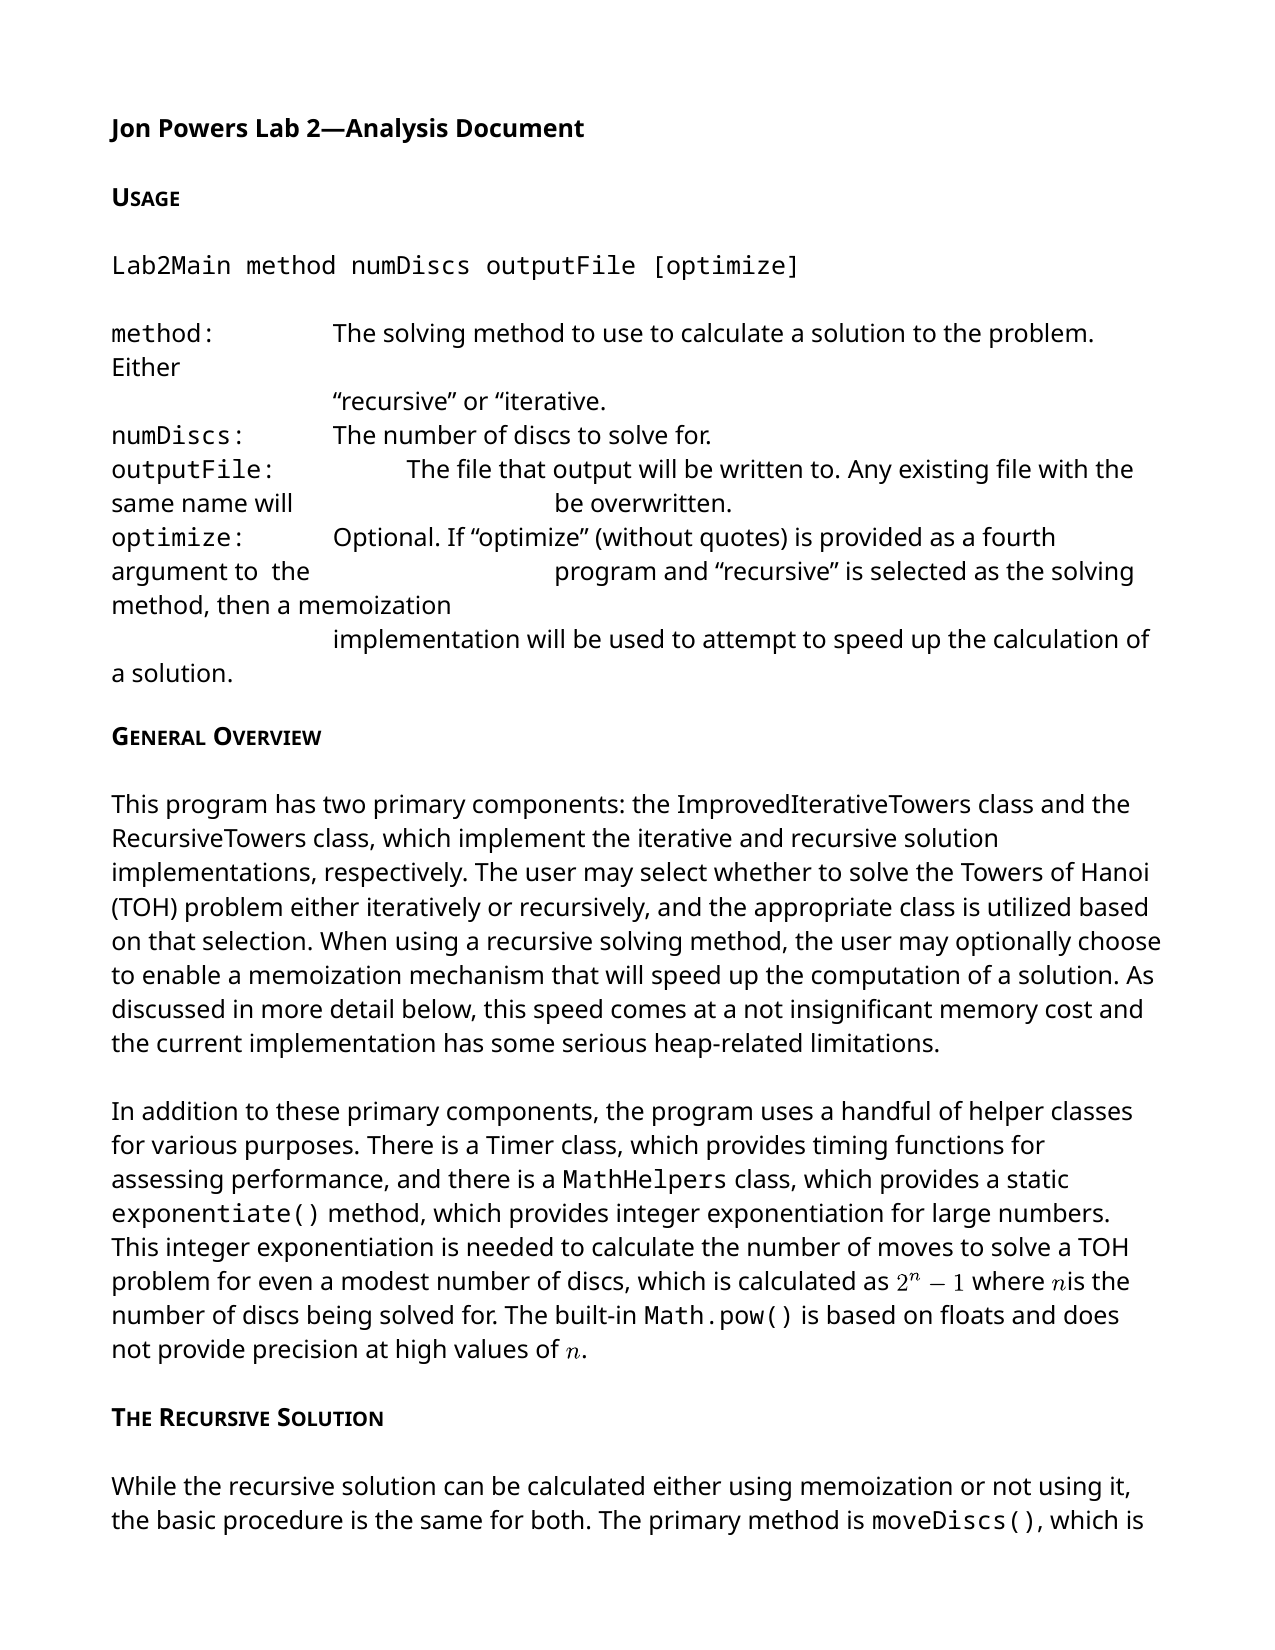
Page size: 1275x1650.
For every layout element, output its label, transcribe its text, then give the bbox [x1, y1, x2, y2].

text “recursive” or “iterative. [111, 383, 1164, 418]
text Lab2Main method numDiscs outputFile [optimize] [111, 247, 1164, 281]
text General Overview [111, 719, 1164, 753]
text method: The solving method to use to calculate a solution to the problem. Either [111, 315, 1164, 383]
text Usage [111, 179, 1164, 213]
text optimize: Optional. If “optimize” (without quotes) is provided as a fourth argument to the program and “recursive” is selected as the solving method, then a memoization [111, 520, 1164, 622]
text implementation will be used to attempt to speed up the calculation of a solution. [111, 622, 1164, 690]
text In addition to these primary components, the program uses a handful of helper classes for various purposes. There is a Timer class, which provides timing functions for assessing performance, and there is a MathHelpers class, which provides a static exponentiate() method, which provides integer exponentiation for large numbers. This integer exponentiation is needed to calculate the number of moves to solve a TOH problem for even a modest number of discs, which is calculated as where is the number of discs being solved for. The built-in Math.pow() is based on floats and does not provide precision at high values of . [111, 1093, 1164, 1366]
text This program has two primary components: the ImprovedIterativeTowers class and the RecursiveTowers class, which implement the iterative and recursive solution implementations, respectively. The user may select whether to solve the Towers of Hanoi (TOH) problem either iteratively or recursively, and the appropriate class is utilized based on that selection. When using a recursive solving method, the user may optionally choose to enable a memoization mechanism that will speed up the computation of a solution. As discussed in more detail below, this speed comes at a not insignificant memory cost and the current implementation has some serious heap-related limitations. [111, 787, 1164, 1059]
text The Recursive Solution [111, 1400, 1164, 1434]
text While the recursive solution can be calculated either using memoization or not using it, the basic procedure is the same for both. The primary method is moveDiscs(), which is [111, 1468, 1164, 1536]
text outputFile: The file that output will be written to. Any existing file with the same name will be overwritten. [111, 452, 1164, 520]
text numDiscs: The number of discs to solve for. [111, 418, 1164, 452]
text Jon Powers Lab 2—Analysis Document [111, 111, 1164, 145]
